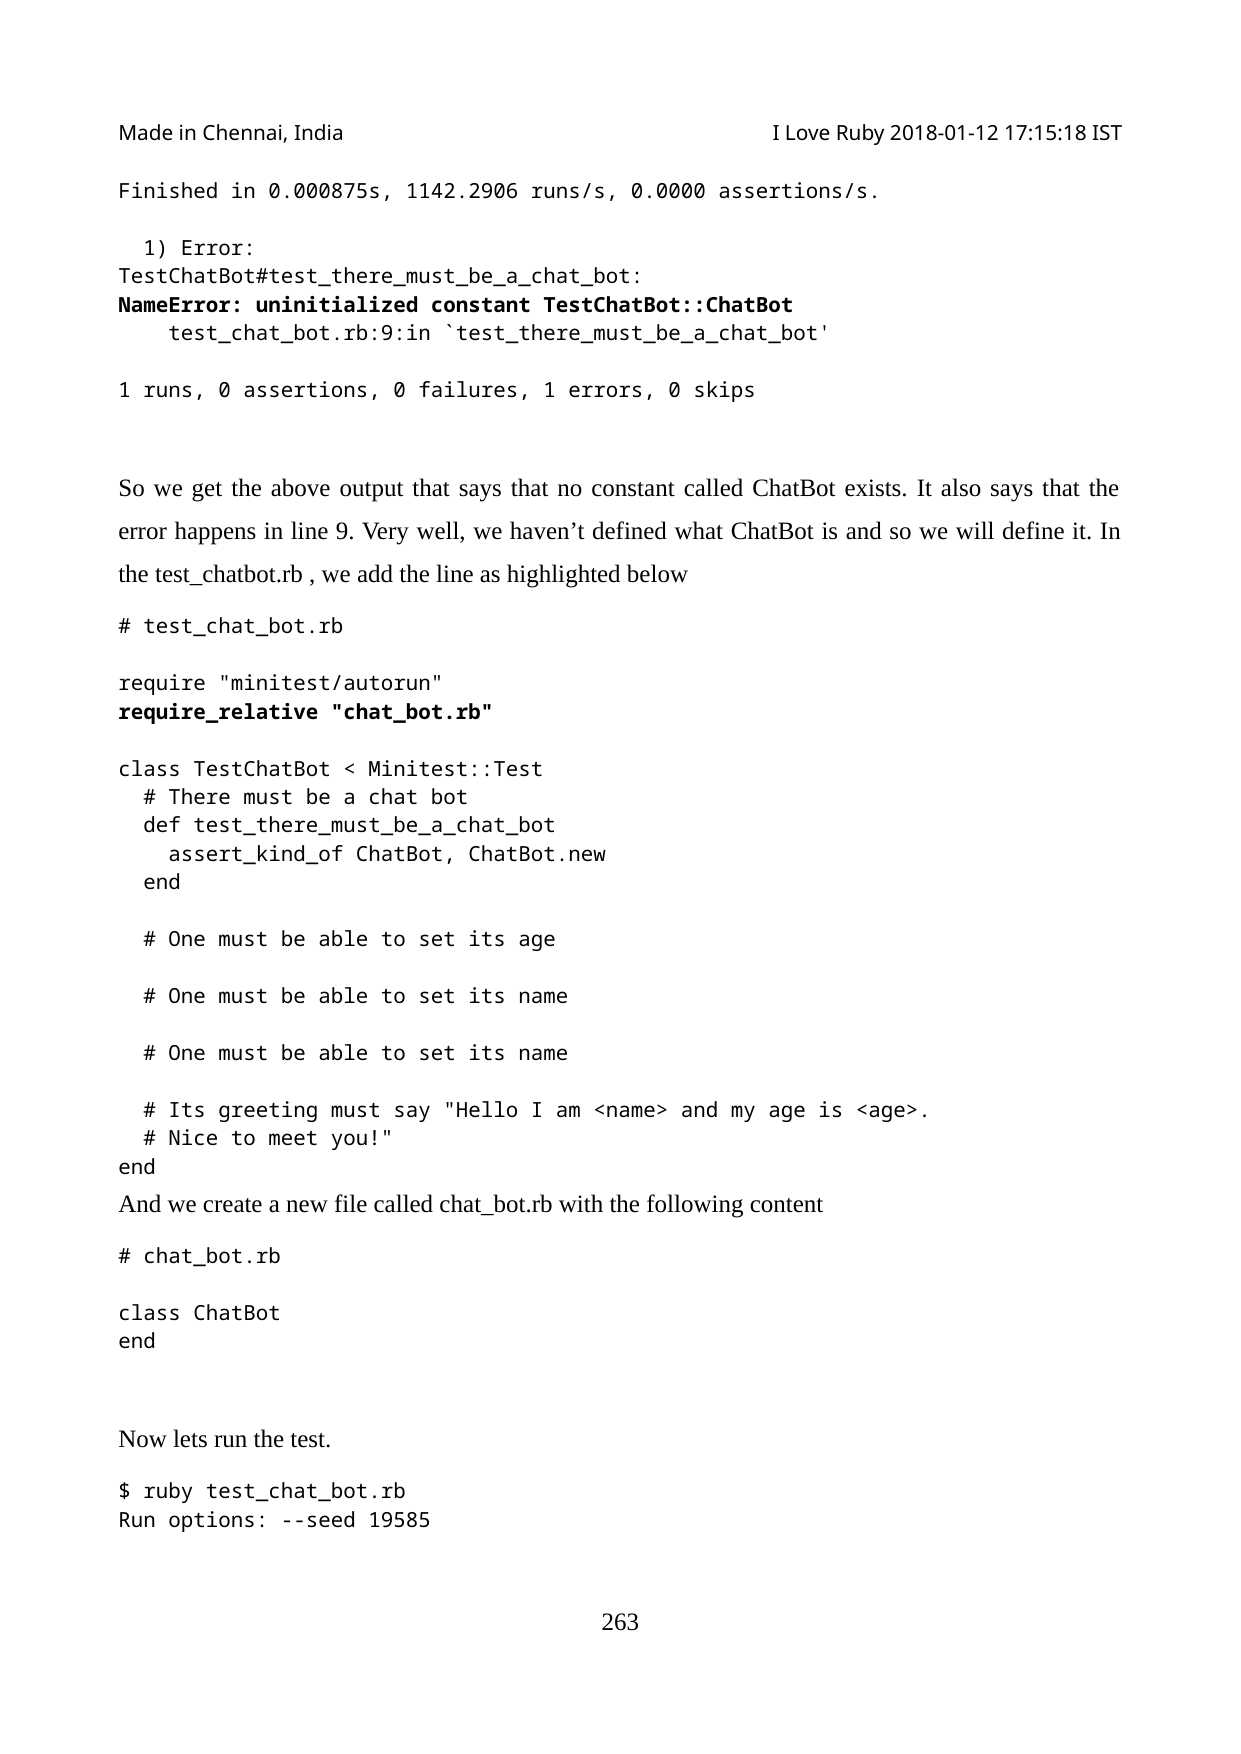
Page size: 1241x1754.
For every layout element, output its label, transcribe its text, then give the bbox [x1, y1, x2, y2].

text end [118, 1152, 1122, 1180]
text Finished in 0.000875s, 1142.2906 runs/s, 0.0000 assertions/s. [118, 176, 1122, 204]
text 1) Error: [118, 233, 1122, 261]
text require "minitest/autorun" [118, 668, 1122, 697]
text class ChatBot [118, 1298, 1122, 1326]
text end [118, 867, 1122, 896]
text 1 runs, 0 assertions, 0 failures, 1 errors, 0 skips [118, 375, 1122, 403]
text # One must be able to set its name [118, 981, 1122, 1009]
text So we get the above output that says that no constant called ChatBot exists. It also says that the error happens in line 9. Very well, we haven’t defined what ChatBot is and so we will define it. In the test_chatbot.rb , we add the line as highlighted below [118, 473, 1122, 588]
text NameError: uninitialized constant TestChatBot::ChatBot [118, 290, 1122, 318]
text assert_kind_of ChatBot, ChatBot.new [118, 839, 1122, 867]
text # One must be able to set its age [118, 924, 1122, 953]
text # There must be a chat bot [118, 782, 1122, 811]
text $ ruby test_chat_bot.rb [118, 1476, 1122, 1505]
text require_relative "chat_bot.rb" [118, 697, 1122, 725]
text class TestChatBot < Minitest::Test [118, 754, 1122, 782]
text TestChatBot#test_there_must_be_a_chat_bot: [118, 261, 1122, 290]
text # One must be able to set its name [118, 1038, 1122, 1066]
text test_chat_bot.rb:9:in `test_there_must_be_a_chat_bot' [118, 318, 1122, 347]
text Now lets run the test. [118, 1424, 1122, 1453]
text Run options: --seed 19585 [118, 1505, 1122, 1533]
text end [118, 1326, 1122, 1355]
text # chat_bot.rb [118, 1241, 1122, 1269]
text # Its greeting must say "Hello I am <name> and my age is <age>. [118, 1095, 1122, 1123]
text # test_chat_bot.rb [118, 611, 1122, 640]
text # Nice to meet you!" [118, 1123, 1122, 1152]
text def test_there_must_be_a_chat_bot [118, 811, 1122, 839]
text And we create a new file called chat_bot.rb with the following content [118, 1189, 1122, 1218]
